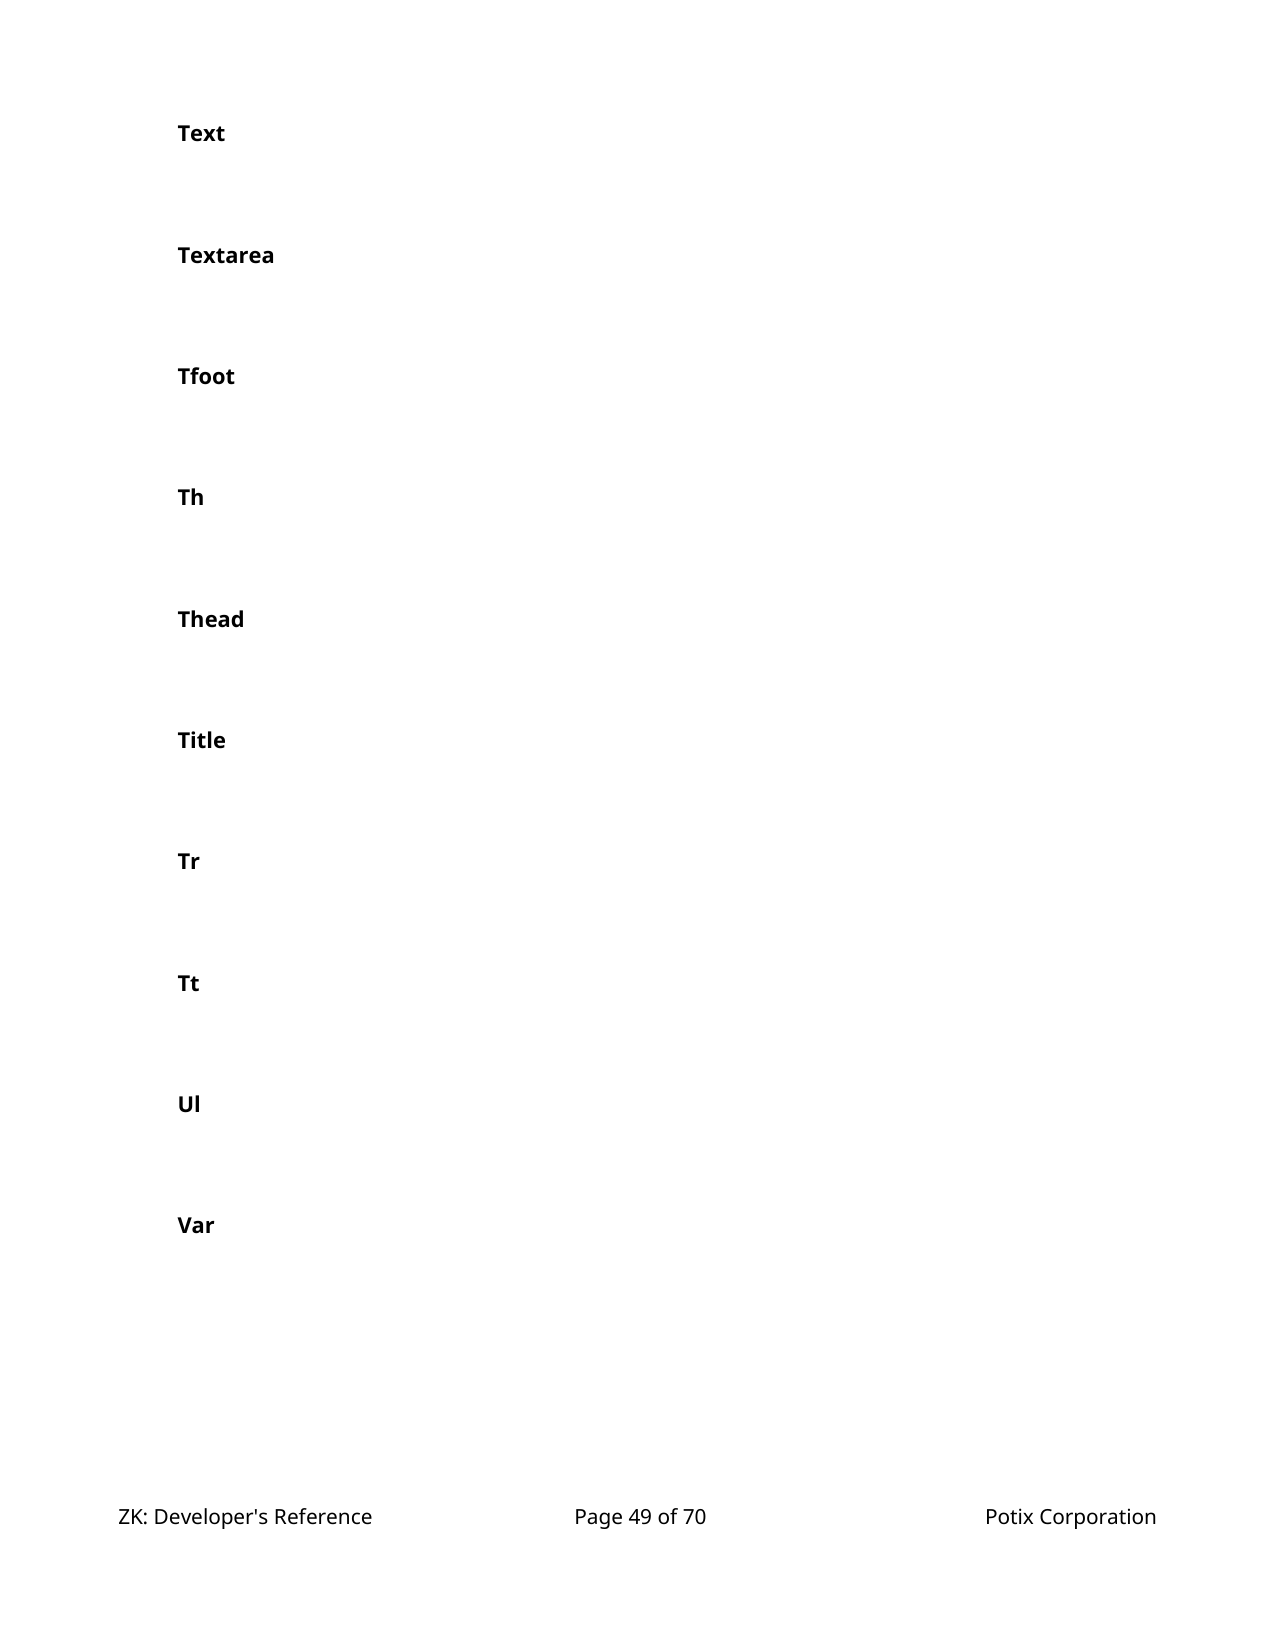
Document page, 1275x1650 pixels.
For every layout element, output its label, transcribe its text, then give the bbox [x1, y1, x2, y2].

subtitle Ul [177, 1089, 1157, 1119]
subtitle Textarea [177, 239, 1157, 269]
subtitle Title [177, 725, 1157, 755]
subtitle Text [177, 118, 1157, 148]
subtitle Tr [177, 846, 1157, 876]
subtitle Tfoot [177, 361, 1157, 391]
subtitle Var [177, 1210, 1157, 1240]
subtitle Th [177, 482, 1157, 512]
subtitle Thead [177, 603, 1157, 633]
subtitle Tt [177, 968, 1157, 998]
